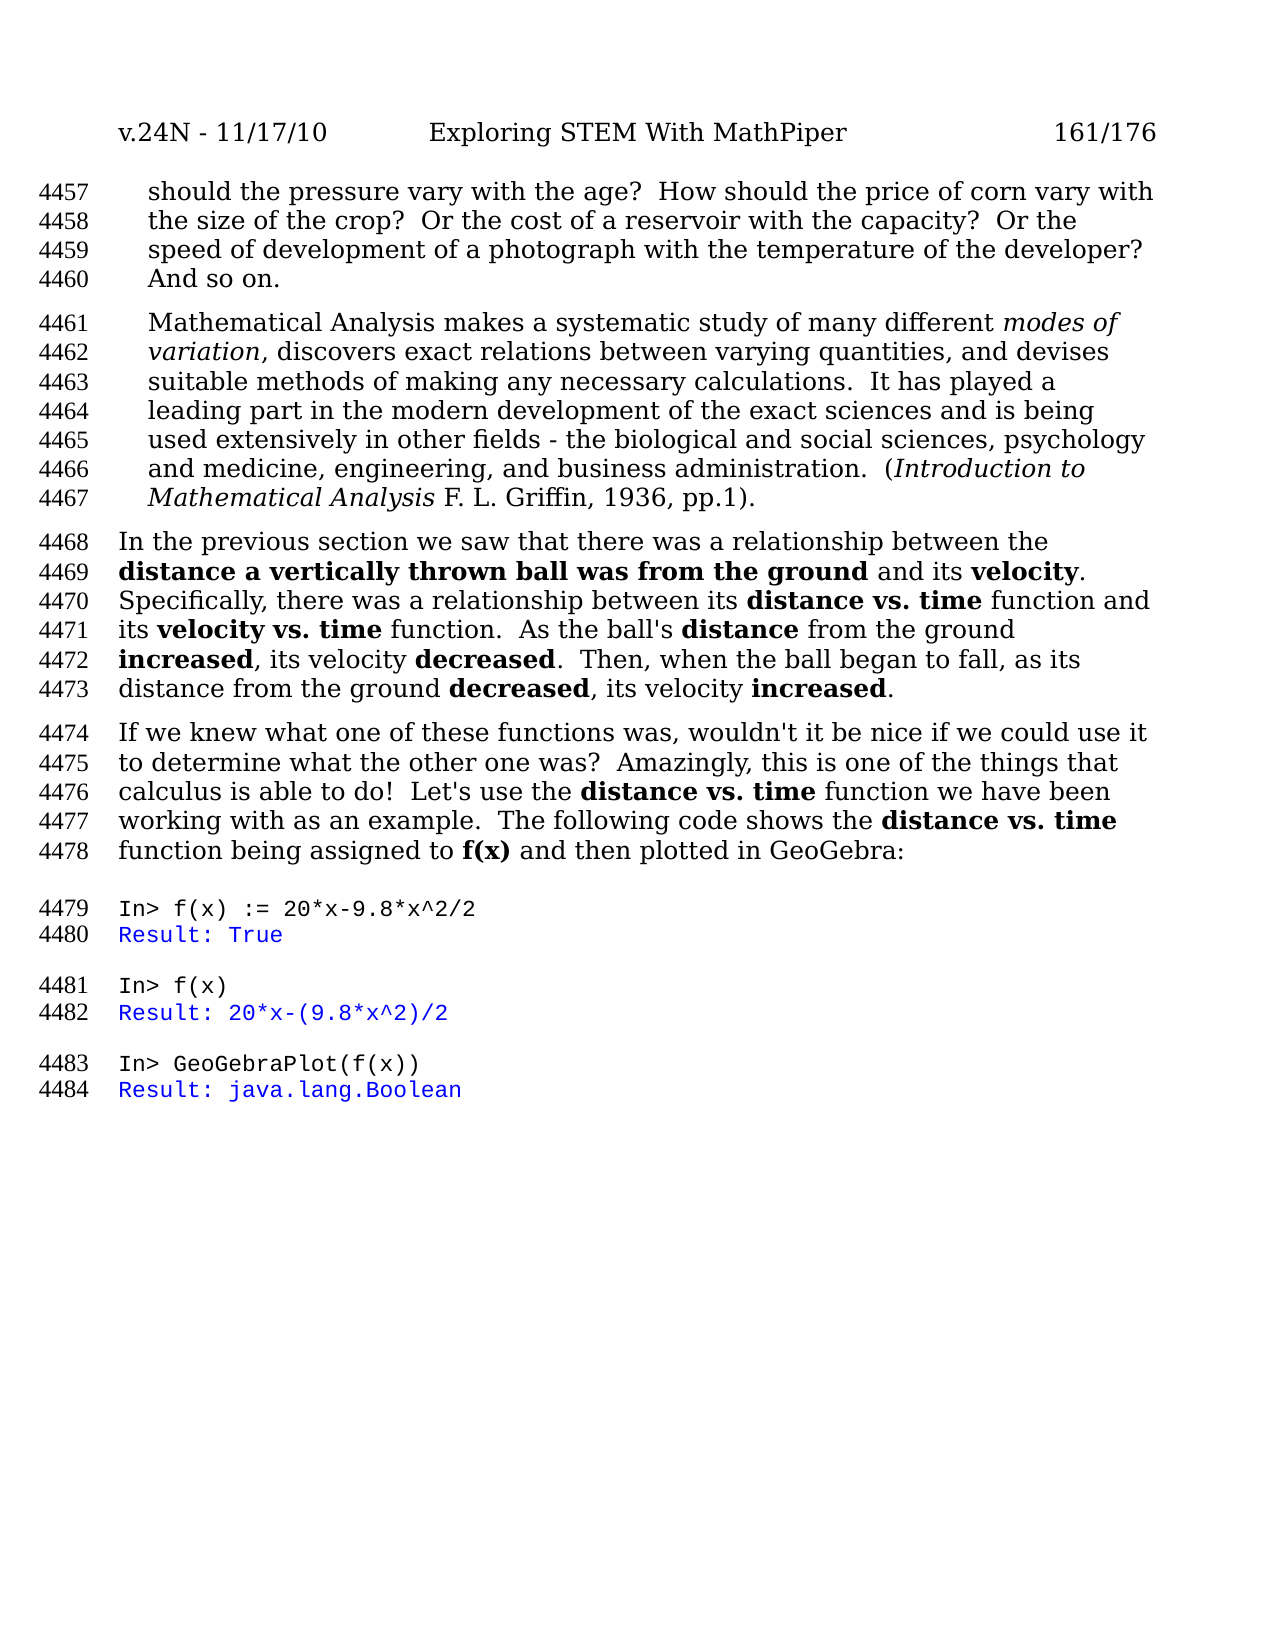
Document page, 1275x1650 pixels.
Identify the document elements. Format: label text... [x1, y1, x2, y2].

text In> f(x) := 20*x-9.8*x^2/2 [118, 897, 1157, 923]
text In> GeoGebraPlot(f(x)) [118, 1053, 1157, 1079]
text Result: 20*x-(9.8*x^2)/2 [118, 1001, 1157, 1027]
text If we knew what one of these functions was, wouldn't it be nice if we could use it to determine what the other one was? Amazingly, this is one of the things that calculus is able to do! Let's use the distance vs. time function we have been working with as an example. The following code shows the distance vs. time function being assigned to f(x) and then plotted in GeoGebra: [118, 719, 1157, 865]
text In the previous section we saw that there was a relationship between the distance a vertically thrown ball was from the ground and its velocity. Specifically, there was a relationship between its distance vs. time function and its velocity vs. time function. As the ball's distance from the ground increased, its velocity decreased. Then, when the ball began to fall, as its distance from the ground decreased, its velocity increased. [118, 528, 1157, 704]
text should the pressure vary with the age? How should the price of corn vary with the size of the crop? Or the cost of a reservoir with the capacity? Or the speed of development of a photograph with the temperature of the developer? And so on. [148, 177, 1157, 293]
text Result: True [118, 923, 1157, 949]
text Result: java.lang.Boolean [118, 1079, 1157, 1104]
text Mathematical Analysis makes a systematic study of many different modes of variation, discovers exact relations between varying quantities, and devises suitable methods of making any necessary calculations. It has played a leading part in the modern development of the exact sciences and is being used extensively in other fields - the biological and social sciences, psychology and medicine, engineering, and business administration. (Introduction to Mathematical Analysis F. L. Griffin, 1936, pp.1). [148, 308, 1157, 513]
text In> f(x) [118, 975, 1157, 1001]
